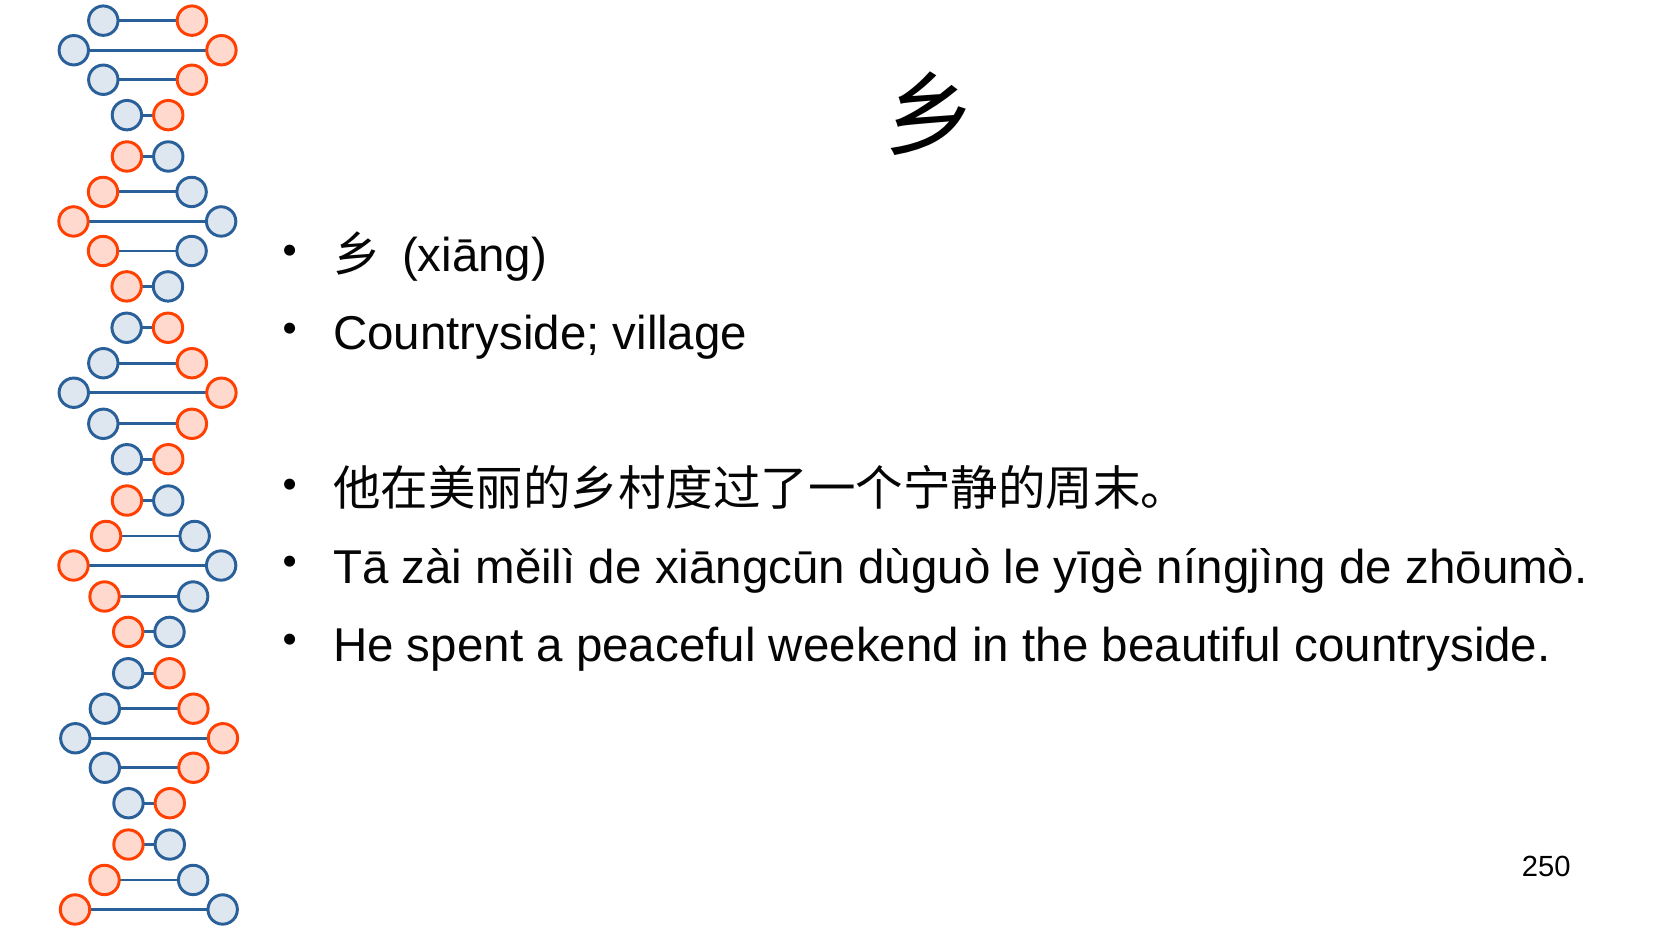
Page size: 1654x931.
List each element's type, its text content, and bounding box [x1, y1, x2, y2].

list 乡 (xiāng) Countryside; village 他在美丽的乡村度过了一个宁静的周末。 Tā zài měilì de xiāngcūn dùguò le yīgè níngjìng de zhōumò. He spent a peaceful weekend in the beautiful countryside. [265, 224, 1595, 764]
title 乡 [265, 35, 1595, 189]
